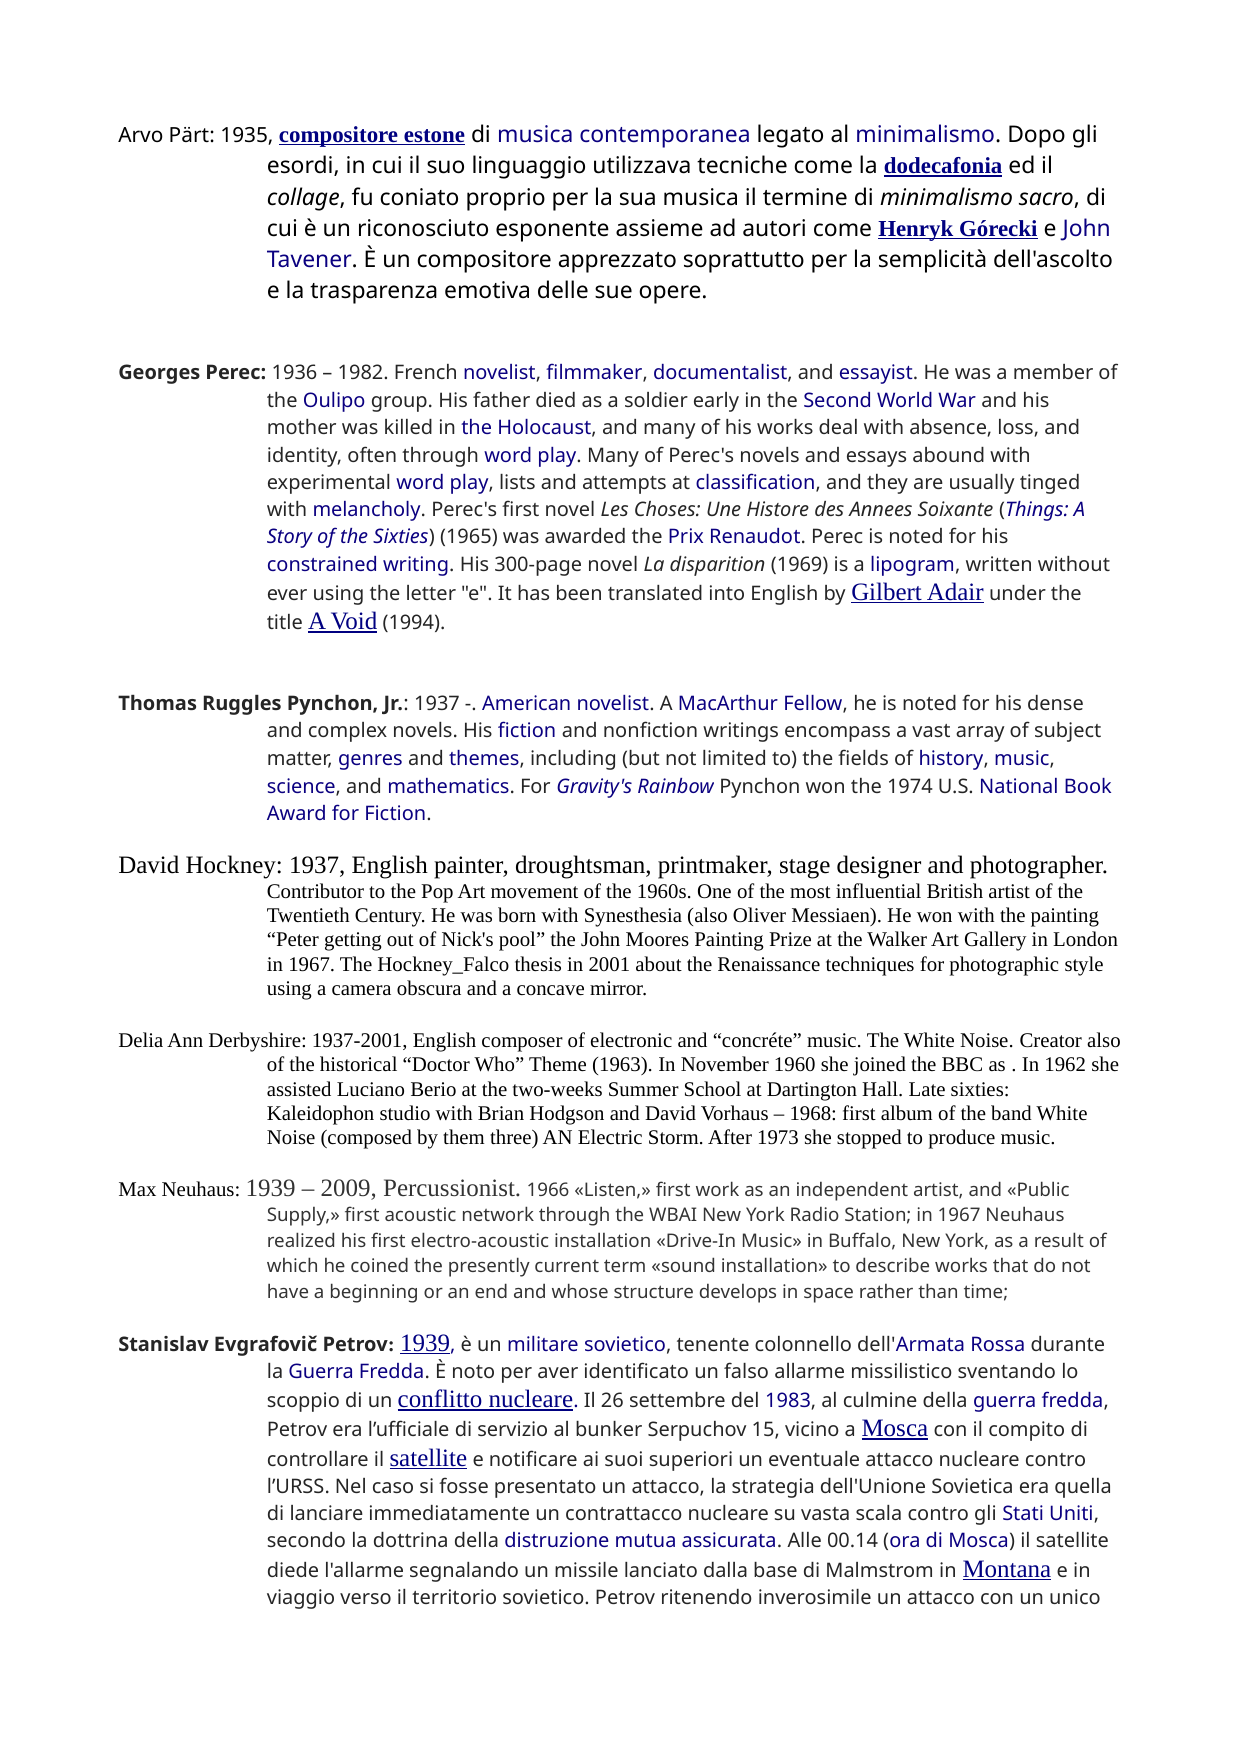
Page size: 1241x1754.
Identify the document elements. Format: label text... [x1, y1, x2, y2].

text David Hockney: 1937, English painter, droughtsman, printmaker, stage designer and photographer. Contributor to the Pop Art movement of the 1960s. One of the most influential British artist of the Twentieth Century. He was born with Synesthesia (also Oliver Messiaen). He won with the painting “Peter getting out of Nick's pool” the John Moores Painting Prize at the Walker Art Gallery in London in 1967. The Hockney_Falco thesis in 2001 about the Renaissance techniques for photographic style using a camera obscura and a concave mirror. [118, 851, 1122, 999]
text Stanislav Evgrafovič Petrov: 1939, è un militare sovietico, tenente colonnello dell'Armata Rossa durante la Guerra Fredda. È noto per aver identificato un falso allarme missilistico sventando lo scoppio di un conflitto nucleare. Il 26 settembre del 1983, al culmine della guerra fredda, Petrov era l’ufficiale di servizio al bunker Serpuchov 15, vicino a Mosca con il compito di controllare il satellite e notificare ai suoi superiori un eventuale attacco nucleare contro l’URSS. Nel caso si fosse presentato un attacco, la strategia dell'Unione Sovietica era quella di lanciare immediatamente un contrattacco nucleare su vasta scala contro gli Stati Uniti, secondo la dottrina della distruzione mutua assicurata. Alle 00.14 (ora di Mosca) il satellite diede l'allarme segnalando un missile lanciato dalla base di Malmstrom in Montana e in viaggio verso il territorio sovietico. Petrov ritenendo inverosimile un attacco con un unico [118, 1328, 1122, 1610]
text Georges Perec: 1936 – 1982. French novelist, filmmaker, documentalist, and essayist. He was a member of the Oulipo group. His father died as a soldier early in the Second World War and his mother was killed in the Holocaust, and many of his works deal with absence, loss, and identity, often through word play. Many of Perec's novels and essays abound with experimental word play, lists and attempts at classification, and they are usually tinged with melancholy. Perec's first novel Les Choses: Une Histore des Annees Soixante (Things: A Story of the Sixties) (1965) was awarded the Prix Renaudot. Perec is noted for his constrained writing. His 300-page novel La disparition (1969) is a lipogram, written without ever using the letter "e". It has been translated into English by Gilbert Adair under the title A Void (1994). [118, 358, 1122, 636]
subtitle Arvo Pärt: 1935, compositore estone di musica contemporanea legato al minimalismo. Dopo gli esordi, in cui il suo linguaggio utilizzava tecniche come la dodecafonia ed il collage, fu coniato proprio per la sua musica il termine di minimalismo sacro, di cui è un riconosciuto esponente assieme ad autori come Henryk Górecki e John Tavener. È un compositore apprezzato soprattutto per la semplicità dell'ascolto e la trasparenza emotiva delle sue opere. [118, 118, 1122, 306]
text Max Neuhaus: 1939 – 2009, Percussionist. 1966 «Listen,» first work as an independent artist, and «Public Supply,» first acoustic network through the WBAI New York Radio Station; in 1967 Neuhaus realized his first electro-acoustic installation «Drive-In Music» in Buffalo, New York, as a result of which he coined the presently current term «sound installation» to describe works that do not have a beginning or an end and whose structure develops in space rather than time; [118, 1173, 1122, 1303]
text Delia Ann Derbyshire: 1937-2001, English composer of electronic and “concréte” music. The White Noise. Creator also of the historical “Doctor Who” Theme (1963). In November 1960 she joined the BBC as . In 1962 she assisted Luciano Berio at the two-weeks Summer School at Dartington Hall. Late sixties: Kaleidophon studio with Brian Hodgson and David Vorhaus – 1968: first album of the band White Noise (composed by them three) AN Electric Storm. After 1973 she stopped to produce music. [118, 1028, 1122, 1149]
text Thomas Ruggles Pynchon, Jr.: 1937 -. American novelist. A MacArthur Fellow, he is noted for his dense and complex novels. His fiction and nonfiction writings encompass a vast array of subject matter, genres and themes, including (but not limited to) the fields of history, music, science, and mathematics. For Gravity's Rainbow Pynchon won the 1974 U.S. National Book Award for Fiction. [118, 688, 1122, 826]
